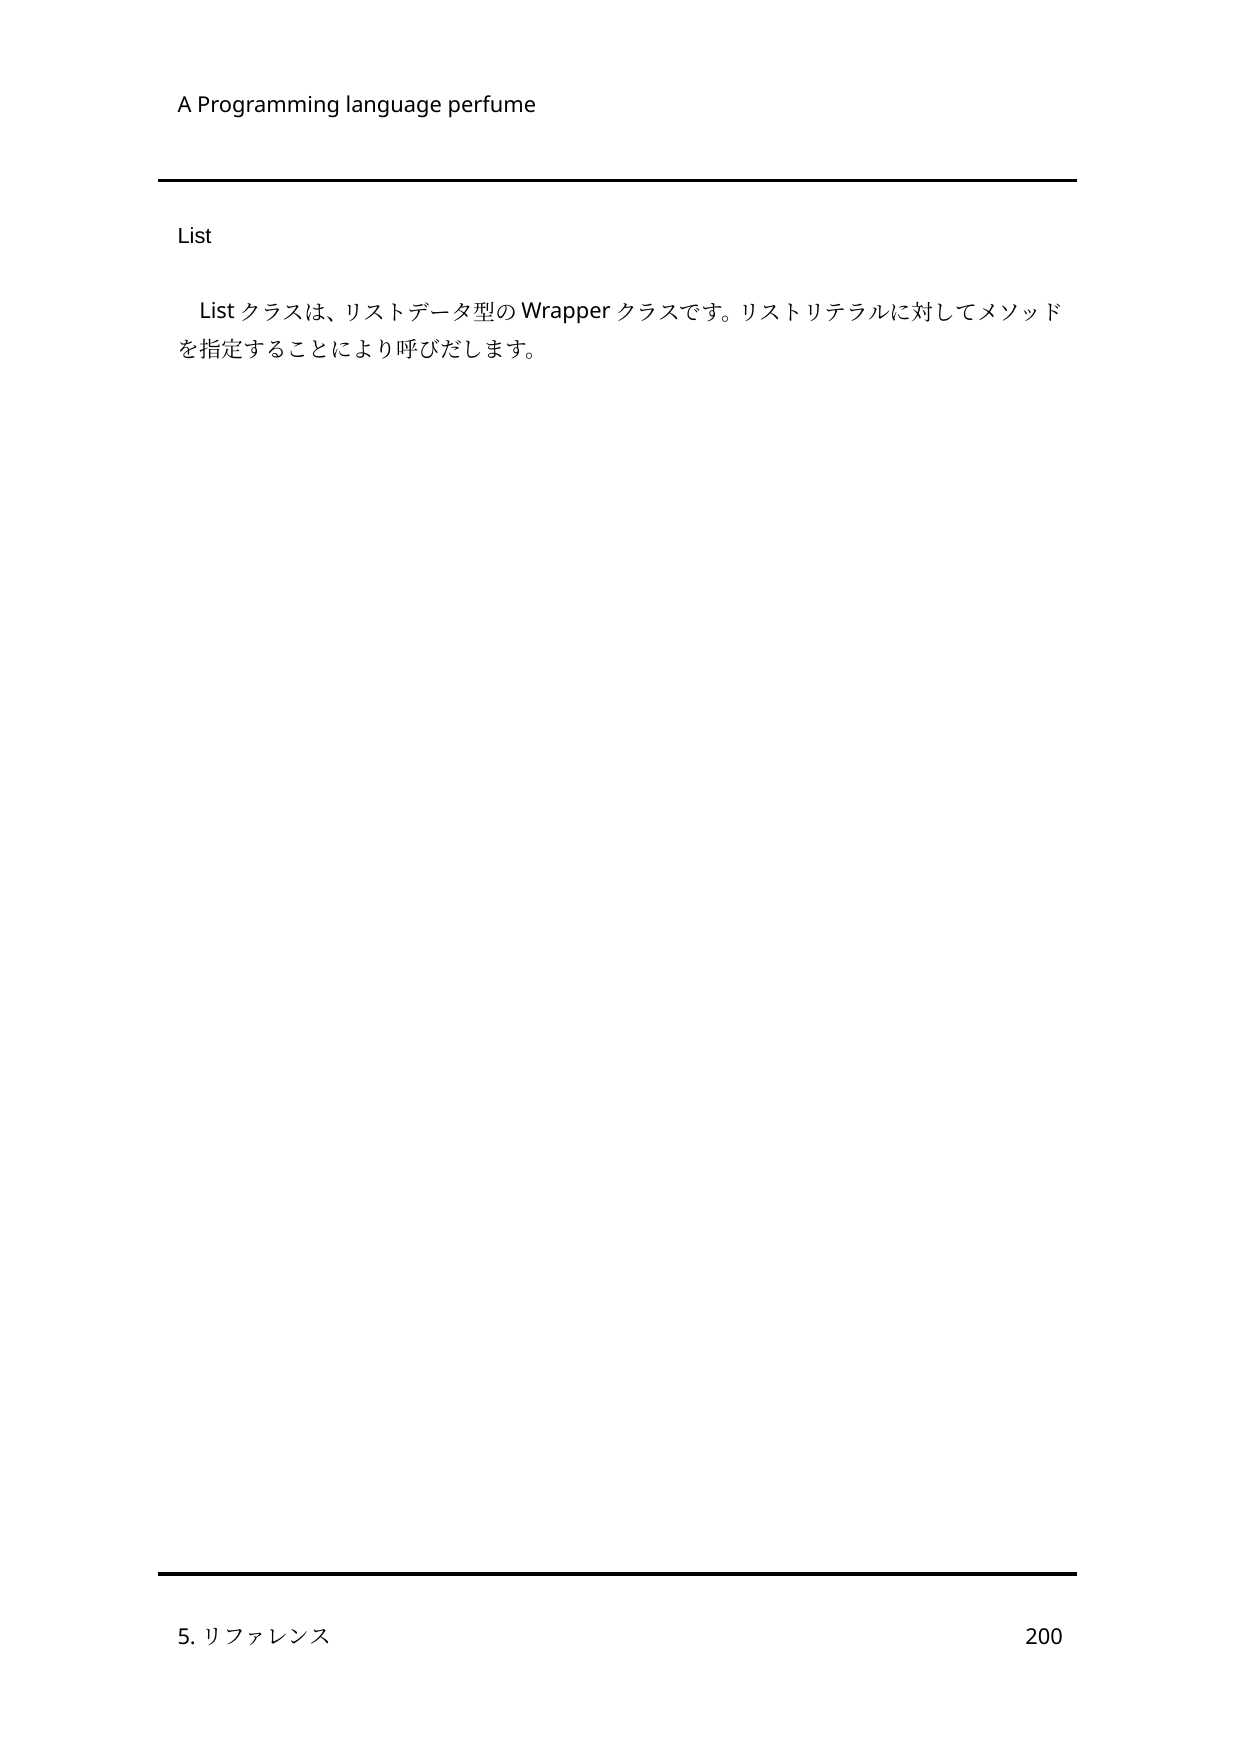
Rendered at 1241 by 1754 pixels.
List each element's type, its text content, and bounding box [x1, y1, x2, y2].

subtitle List [177, 217, 1063, 254]
text Listクラスは、リストデータ型のWrapperクラスです。リストリテラルに対してメソッドを指定することにより呼びだします。 [177, 292, 1063, 367]
